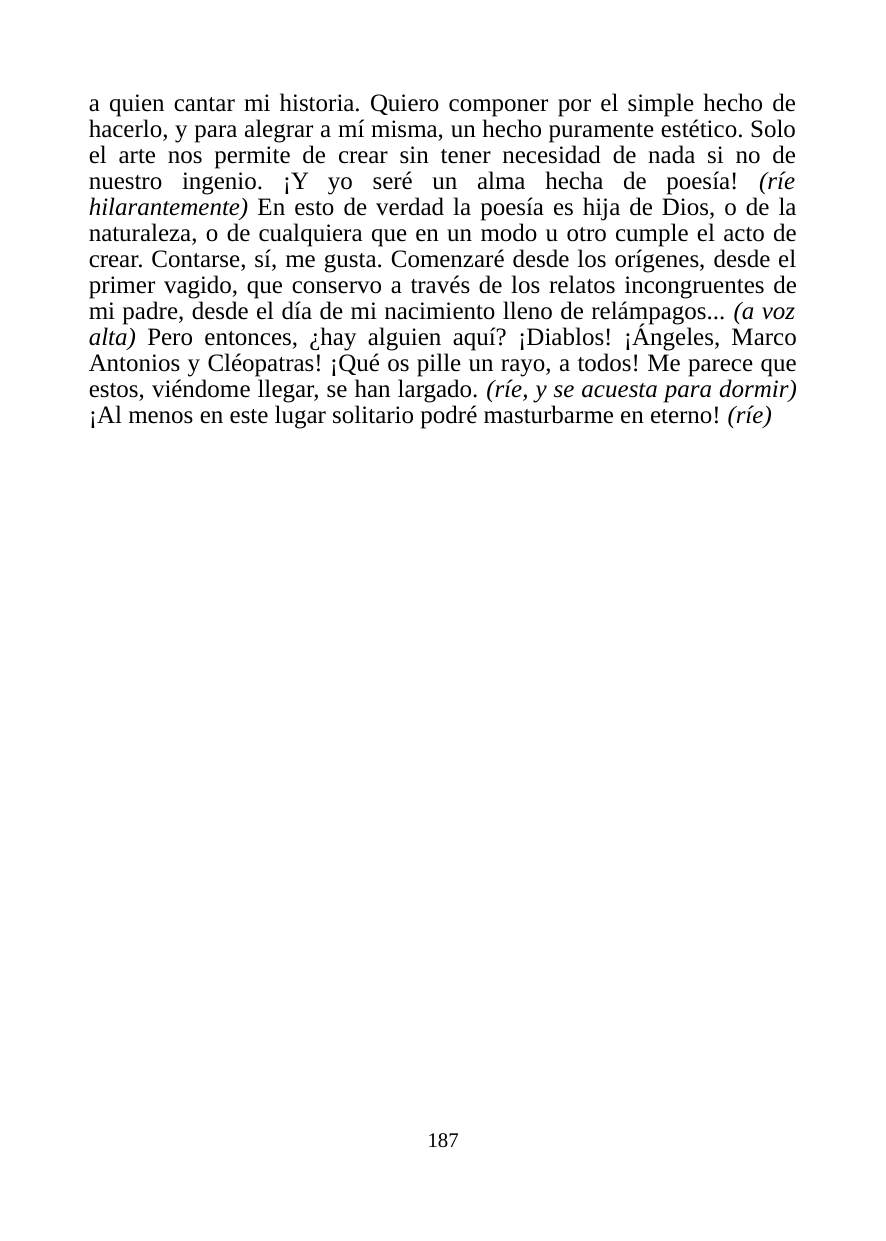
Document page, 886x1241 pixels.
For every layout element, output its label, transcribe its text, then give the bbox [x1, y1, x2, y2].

text a quien cantar mi historia. Quiero componer por el simple hecho de hacerlo, y para alegrar a mí misma, un hecho puramente estético. Solo el arte nos permite de crear sin tener necesidad de nada si no de nuestro ingenio. ¡Y yo seré un alma hecha de poesía! (ríe hilarantemente) En esto de verdad la poesía es hija de Dios, o de la naturaleza, o de cualquiera que en un modo u otro cumple el acto de crear. Contarse, sí, me gusta. Comenzaré desde los orígenes, desde el primer vagido, que conservo a través de los relatos incongruentes de mi padre, desde el día de mi nacimiento lleno de relámpagos... (a voz alta) Pero entonces, ¿hay alguien aquí? ¡Diablos! ¡Ángeles, Marco Antonios y Cléopatras! ¡Qué os pille un rayo, a todos! Me parece que estos, viéndome llegar, se han largado. (ríe, y se acuesta para dormir) ¡Al menos en este lugar solitario podré masturbarme en eterno! (ríe) [88, 88, 797, 428]
